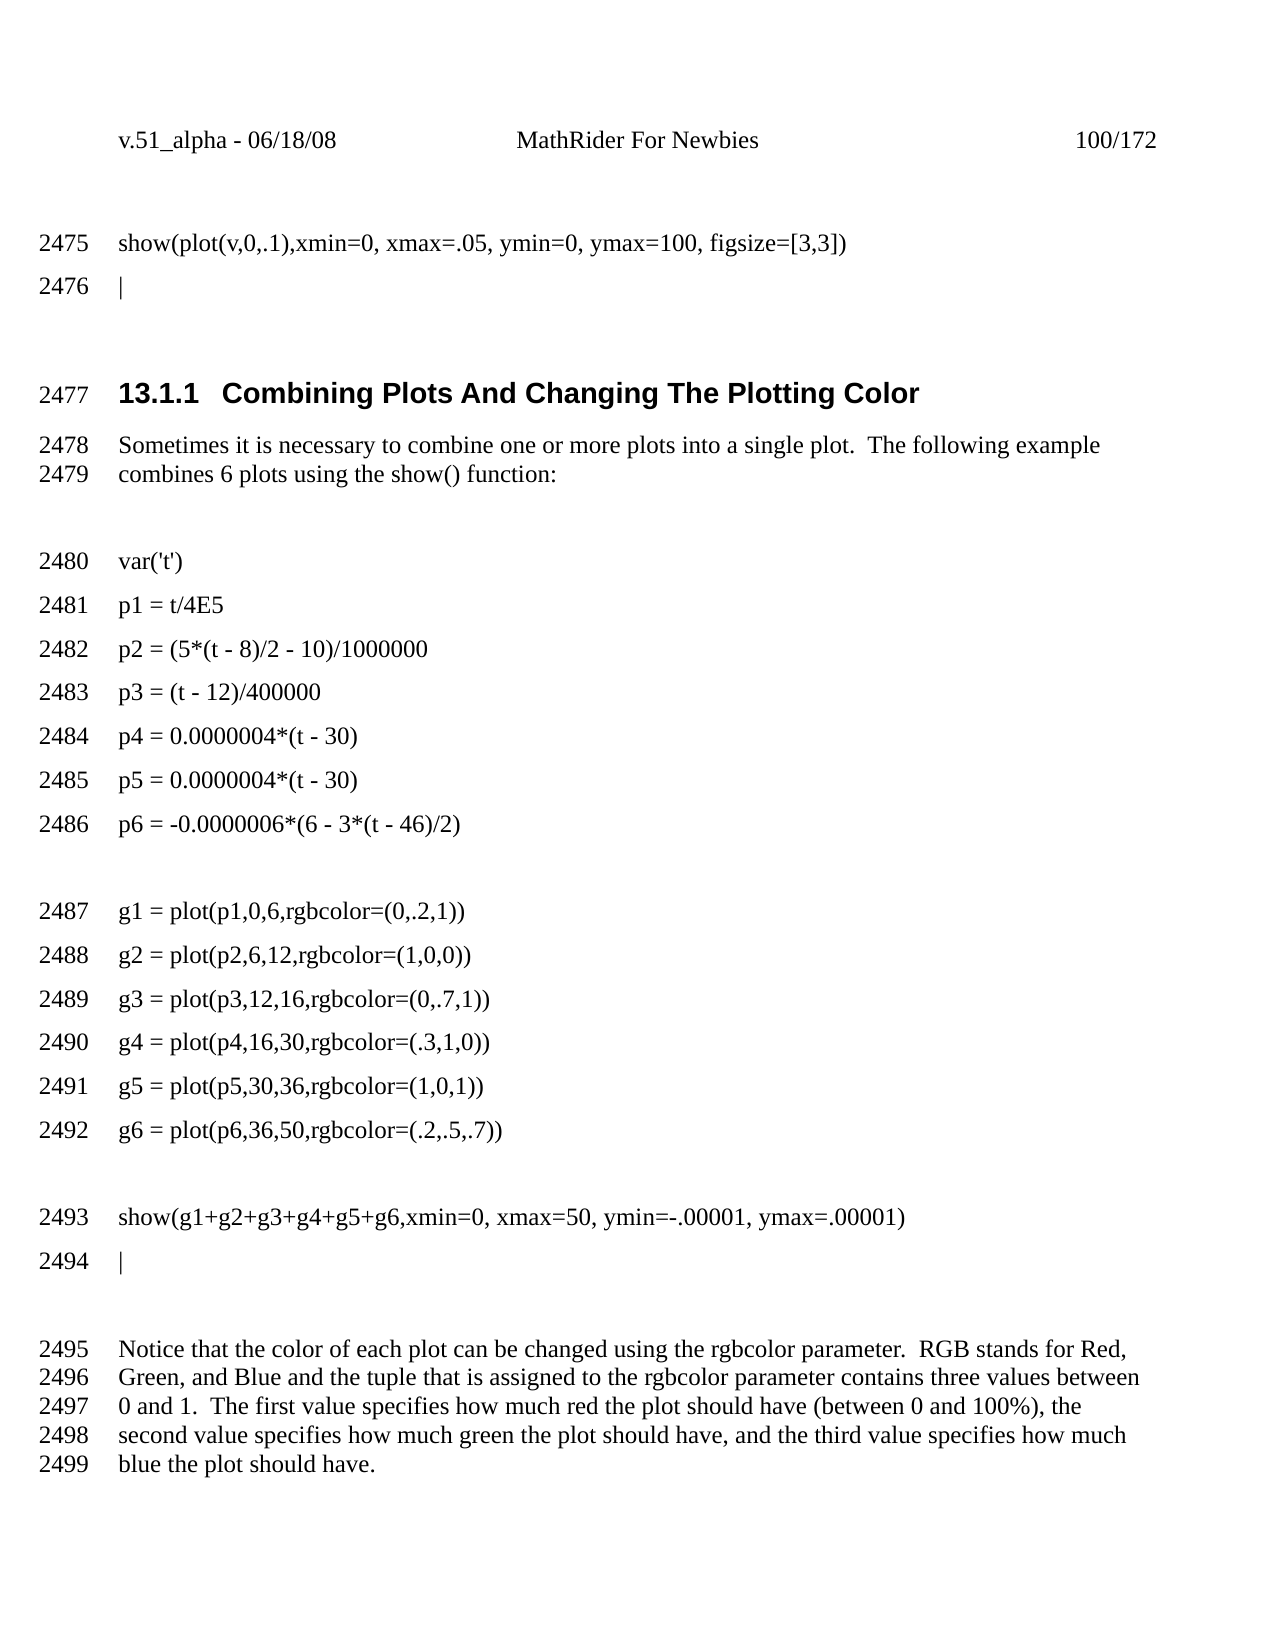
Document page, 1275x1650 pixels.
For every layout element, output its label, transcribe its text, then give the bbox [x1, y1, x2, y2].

text g2 = plot(p2,6,12,rgbcolor=(1,0,0)) [118, 940, 1157, 969]
text g4 = plot(p4,16,30,rgbcolor=(.3,1,0)) [118, 1027, 1157, 1056]
text p6 = -0.0000006*(6 - 3*(t - 46)/2) [118, 809, 1157, 837]
text Sometimes it is necessary to combine one or more plots into a single plot. The following example combines 6 plots using the show() function: [118, 430, 1157, 487]
text show(g1+g2+g3+g4+g5+g6,xmin=0, xmax=50, ymin=-.00001, ymax=.00001) [118, 1202, 1157, 1231]
text show(plot(v,0,.1),xmin=0, xmax=.05, ymin=0, ymax=100, figsize=[3,3]) [118, 228, 1157, 256]
text p5 = 0.0000004*(t - 30) [118, 765, 1157, 794]
text p4 = 0.0000004*(t - 30) [118, 721, 1157, 750]
text g1 = plot(p1,0,6,rgbcolor=(0,.2,1)) [118, 896, 1157, 925]
text p3 = (t - 12)/400000 [118, 677, 1157, 706]
text var('t') [118, 546, 1157, 575]
text p1 = t/4E5 [118, 590, 1157, 619]
text | [118, 271, 1157, 300]
text Notice that the color of each plot can be changed using the rgbcolor parameter. RGB stands for Red, Green, and Blue and the tuple that is assigned to the rgbcolor parameter contains three values between 0 and 1. The first value specifies how much red the plot should have (between 0 and 100%), the second value specifies how much green the plot should have, and the third value specifies how much blue the plot should have. [118, 1334, 1157, 1477]
text | [118, 1246, 1157, 1275]
text p2 = (5*(t - 8)/2 - 10)/1000000 [118, 634, 1157, 662]
text g5 = plot(p5,30,36,rgbcolor=(1,0,1)) [118, 1071, 1157, 1100]
subtitle Combining Plots And Changing The Plotting Color [118, 376, 1157, 410]
text g6 = plot(p6,36,50,rgbcolor=(.2,.5,.7)) [118, 1115, 1157, 1144]
text g3 = plot(p3,12,16,rgbcolor=(0,.7,1)) [118, 984, 1157, 1012]
